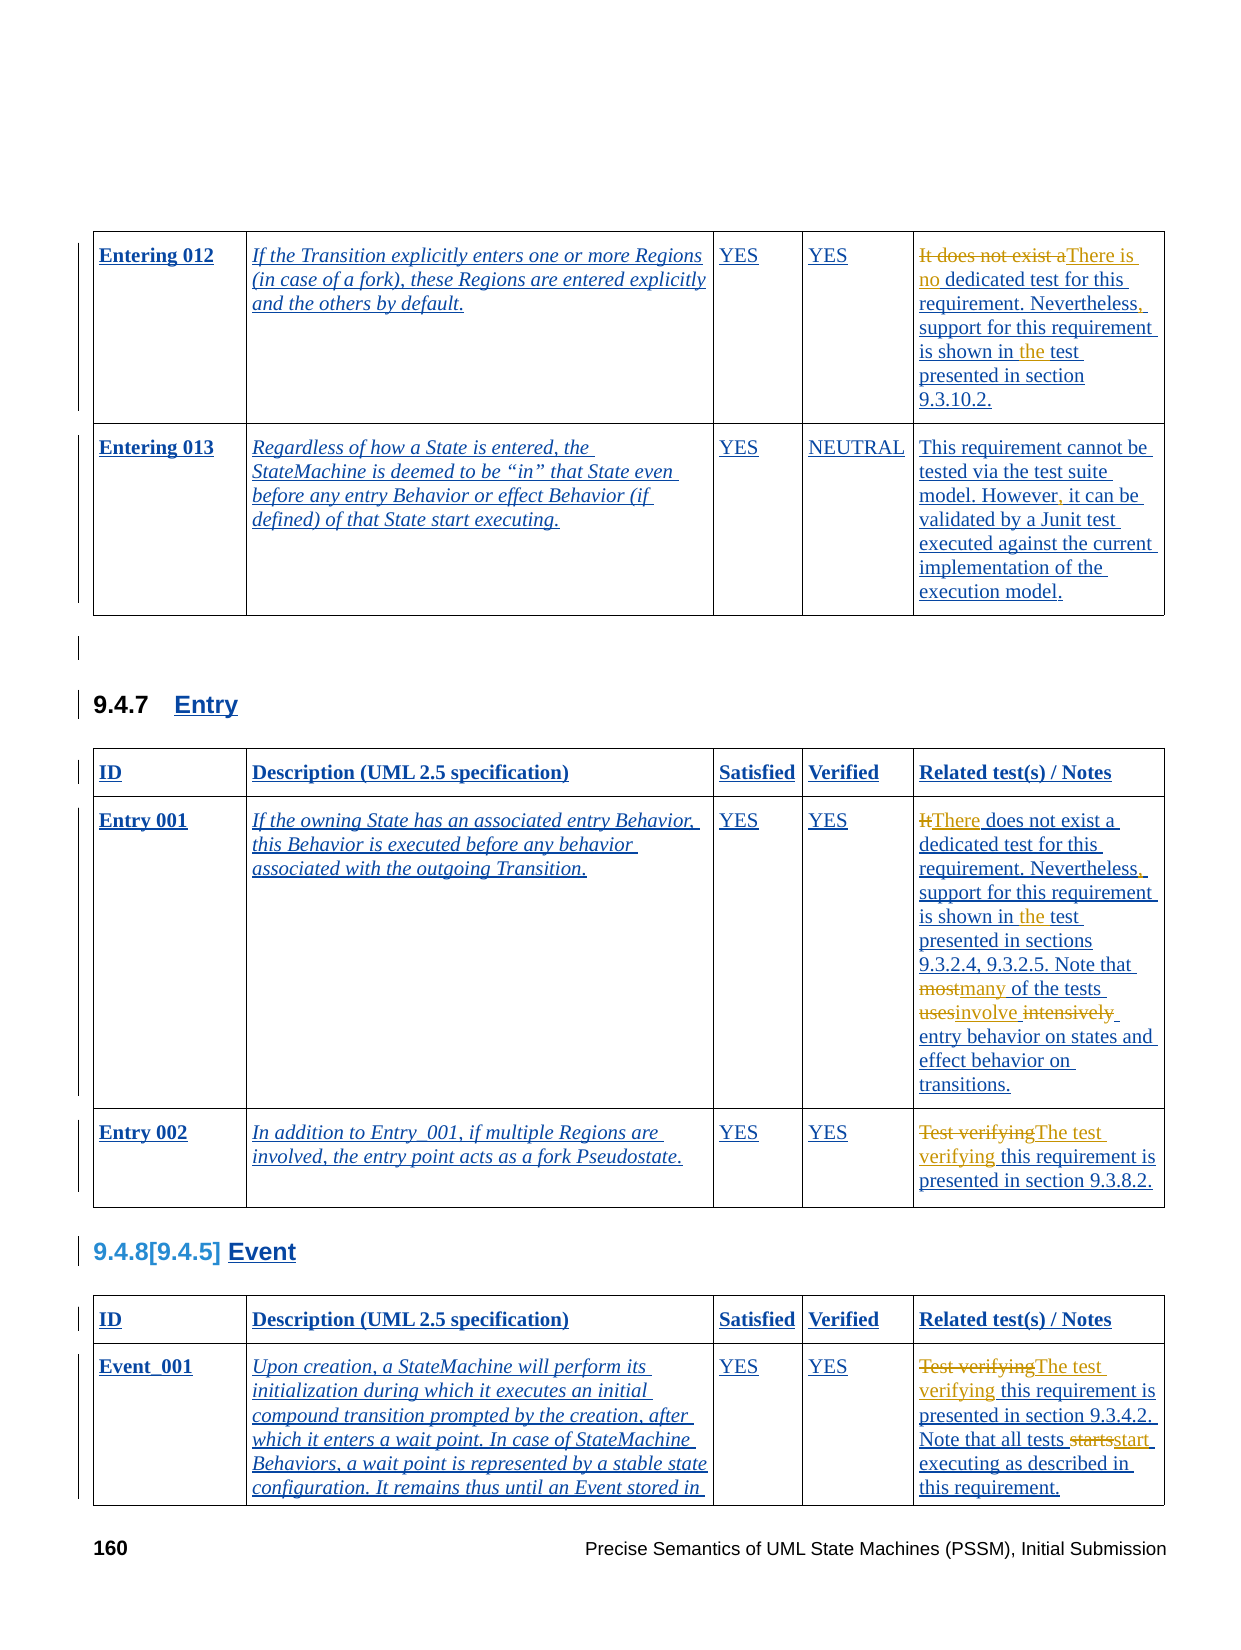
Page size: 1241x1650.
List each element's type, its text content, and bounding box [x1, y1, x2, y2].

table_cell YES [803, 797, 913, 1108]
table_cell NEUTRAL [803, 424, 913, 615]
table_cell YES [803, 1109, 913, 1207]
table_header Related test(s) / Notes [914, 749, 1164, 796]
table_cell Entering 012 [94, 232, 246, 423]
table_cell Entry 001 [94, 797, 246, 1108]
table_header Verified [803, 749, 913, 796]
table_header Description (UML 2.5 specification) [247, 1296, 713, 1342]
table_header Related test(s) / Notes [914, 1296, 1164, 1342]
table_cell Entering 013 [94, 424, 246, 615]
table_cell The test verifying this requirement is presented in section 9.3.4.2. Note that all tests start executing as described in this requirement. [914, 1344, 1164, 1504]
table_cell YES [803, 232, 913, 423]
table_cell Regardless of how a State is entered, the StateMachine is deemed to be “in” that State even before any entry Behavior or effect Behavior (if defined) of that State start executing. [247, 424, 713, 615]
table_cell YES [714, 424, 802, 615]
table_cell If the owning State has an associated entry Behavior, this Behavior is executed before any behavior associated with the outgoing Transition. [247, 797, 713, 1108]
table_cell Upon creation, a StateMachine will perform its initialization during which it executes an initial compound transition prompted by the creation, after which it enters a wait point. In case of StateMachine Behaviors, a wait point is represented by a stable state configuration. It remains thus until an Event stored in [247, 1344, 713, 1504]
table_cell YES [714, 1109, 802, 1207]
table_cell YES [803, 1344, 913, 1504]
subtitle Event [93, 1236, 1164, 1266]
table_header Satisfied [714, 749, 802, 796]
table_cell YES [714, 232, 802, 423]
table_cell The test verifying this requirement is presented in section 9.3.8.2. [914, 1109, 1164, 1207]
table_cell There is no dedicated test for this requirement. Nevertheless, support for this requirement is shown in the test presented in section 9.3.10.2. [914, 232, 1164, 423]
table_header ID [94, 1296, 246, 1342]
table_header Satisfied [714, 1296, 802, 1342]
table_header Verified [803, 1296, 913, 1342]
table_cell Entry 002 [94, 1109, 246, 1207]
table_cell This requirement cannot be tested via the test suite model. However, it can be validated by a Junit test executed against the current implementation of the execution model. [914, 424, 1164, 615]
subtitle Entry [93, 689, 1164, 719]
table_cell There does not exist a dedicated test for this requirement. Nevertheless, support for this requirement is shown in the test presented in sections 9.3.2.4, 9.3.2.5. Note that many of the tests involve entry behavior on states and effect behavior on transitions. [914, 797, 1164, 1108]
table_header Description (UML 2.5 specification) [247, 749, 713, 796]
table_cell Event_001 [94, 1344, 246, 1504]
table_cell YES [714, 1344, 802, 1504]
table_cell In addition to Entry_001, if multiple Regions are involved, the entry point acts as a fork Pseudostate. [247, 1109, 713, 1207]
table_header ID [94, 749, 246, 796]
table_cell YES [714, 797, 802, 1108]
table_cell If the Transition explicitly enters one or more Regions (in case of a fork), these Regions are entered explicitly and the others by default. [247, 232, 713, 423]
